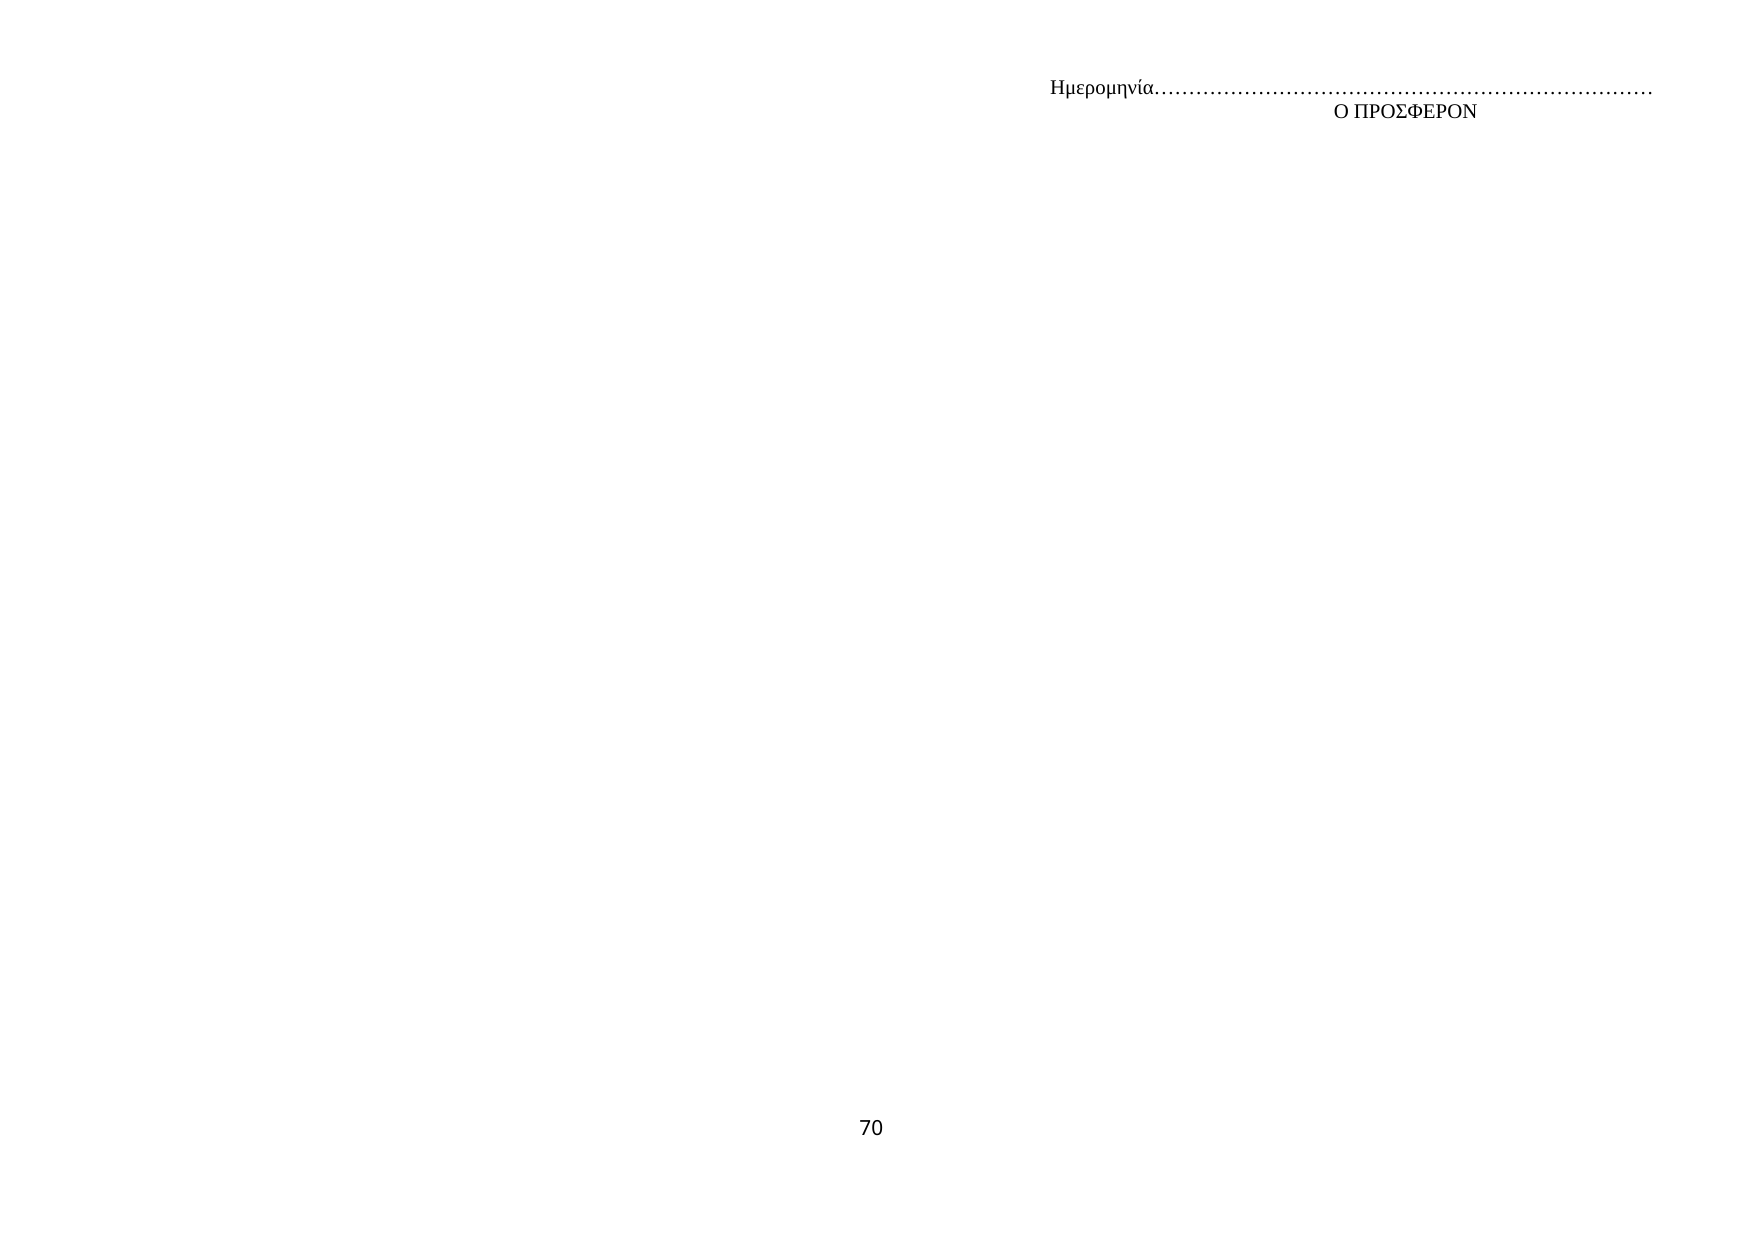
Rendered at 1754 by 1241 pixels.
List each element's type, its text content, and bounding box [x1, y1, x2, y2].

text Ο ΠΡΟΣΦΕΡΟΝ [89, 99, 1653, 123]
text Ημερομηνία……………………………………………………………… [89, 75, 1653, 99]
